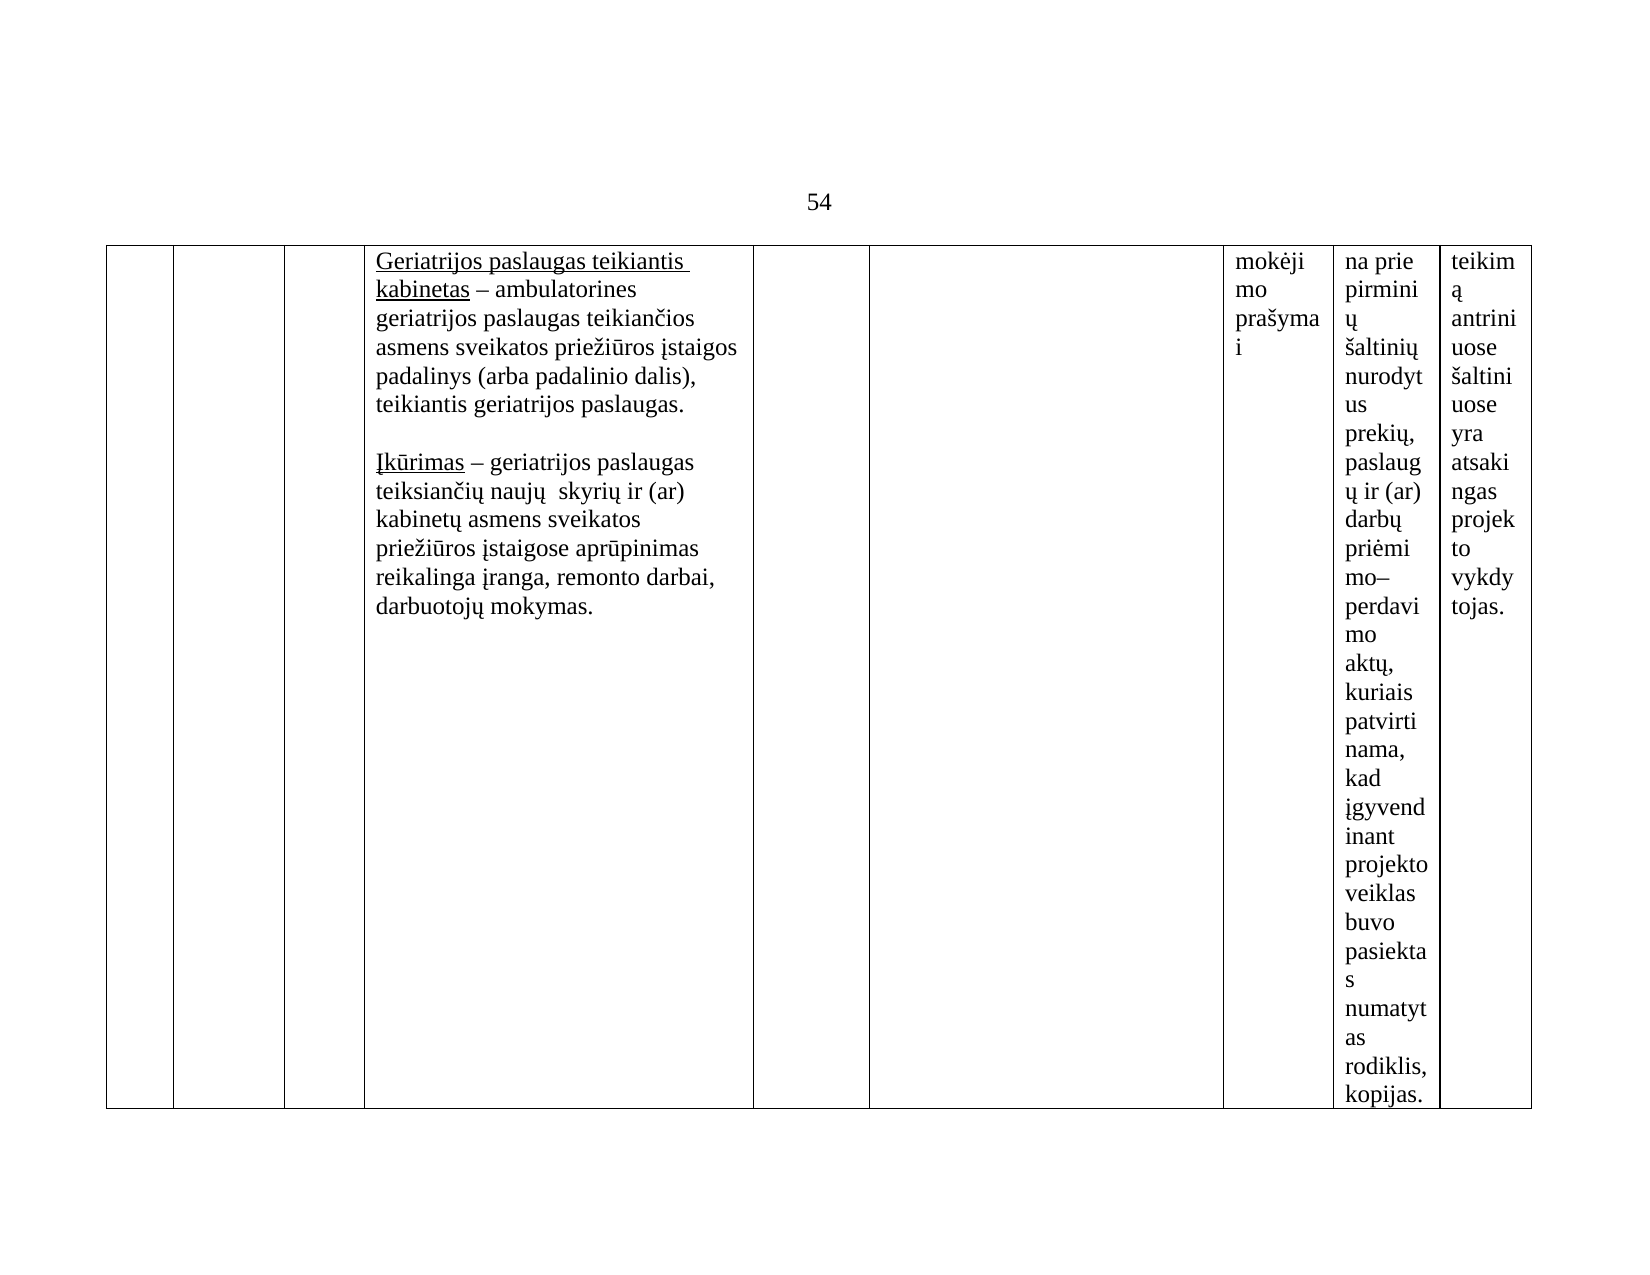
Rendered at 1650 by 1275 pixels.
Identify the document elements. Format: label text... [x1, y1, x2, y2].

table_cell [174, 246, 284, 1108]
table_cell [754, 246, 869, 1108]
table_cell [107, 246, 173, 1108]
table_cell teikimą antriniuose šaltiniuose yra atsakingas projekto vykdytojas. [1441, 246, 1531, 1108]
table_cell [870, 246, 1223, 1108]
table_cell na prie pirminių šaltinių nurodytus prekių, paslaugų ir (ar) darbų priėmimo–perdavimo aktų, kuriais patvirtinama, kad įgyvendinant projekto veiklas buvo pasiektas numatytas rodiklis, kopijas. [1334, 246, 1439, 1108]
table_cell [285, 246, 364, 1108]
table_cell mokėjimo prašymai [1224, 246, 1333, 1108]
table_cell Geriatrijos paslaugas teikiantis kabinetas – ambulatorines geriatrijos paslaugas teikiančios asmens sveikatos priežiūros įstaigos padalinys (arba padalinio dalis), teikiantis geriatrijos paslaugas. Įkūrimas – geriatrijos paslaugas teiksiančių naujų skyrių ir (ar) kabinetų asmens sveikatos priežiūros įstaigose aprūpinimas reikalinga įranga, remonto darbai, darbuotojų mokymas. [365, 246, 753, 1108]
